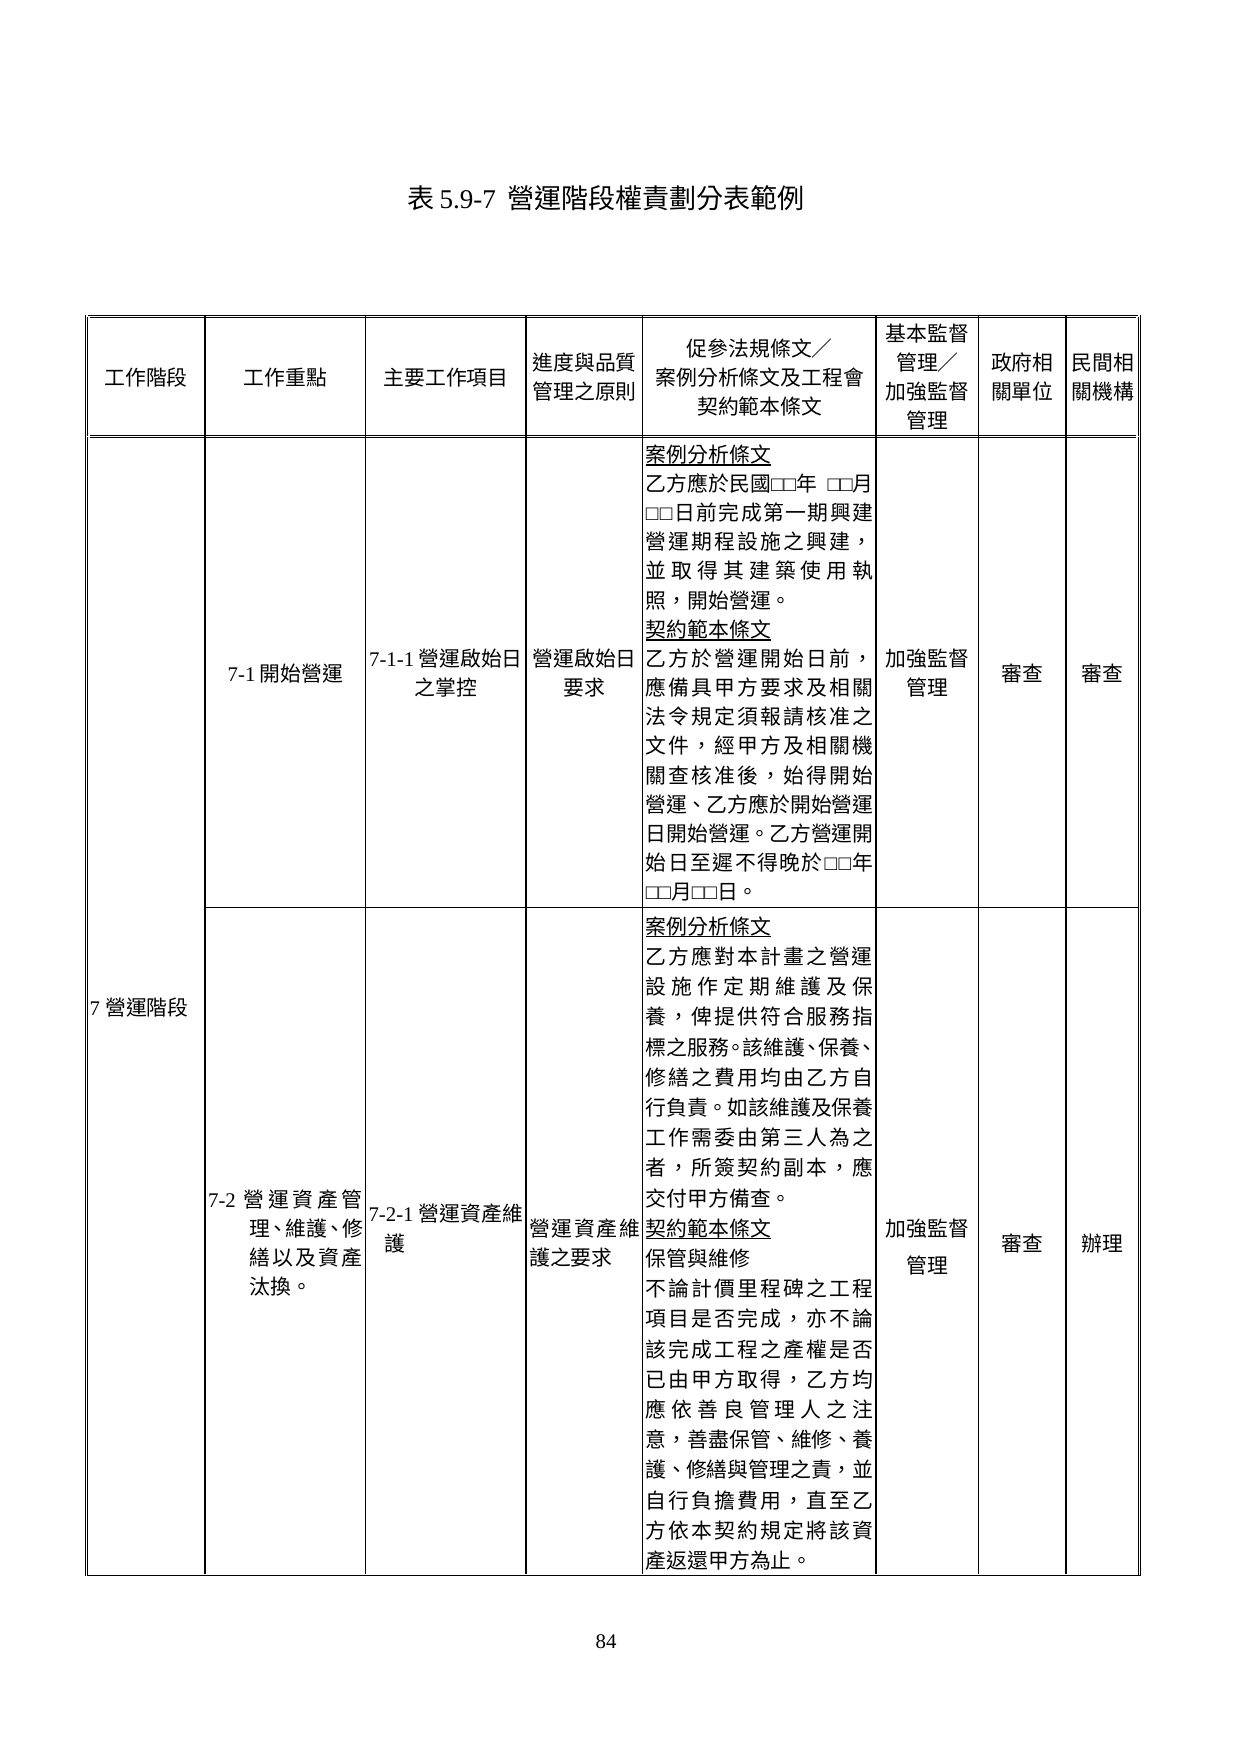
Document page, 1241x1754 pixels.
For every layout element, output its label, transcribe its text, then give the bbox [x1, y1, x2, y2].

table_cell 營運資產維護之要求 [527, 908, 642, 1574]
table_cell 7-1開始營運 [206, 438, 365, 907]
table_cell 民間相關機構 [1067, 315, 1139, 435]
table_cell 加強監督管理 [877, 908, 978, 1574]
table_cell 案例分析條文 乙方應於民國□□年 □□月□□日前完成第一期興建營運期程設施之興建，並取得其建築使用執照，開始營運。 契約範本條文 乙方於營運開始日前，應備具甲方要求及相關法令規定須報請核准之文件，經甲方及相關機關查核准後，始得開始營運、乙方應於開始營運日開始營運。乙方營運開始日至遲不得晚於□□年 □□月□□日。 [643, 438, 875, 907]
table_cell 7-1-1營運啟始日之掌控 [366, 438, 525, 907]
table_cell 審查 [979, 908, 1065, 1574]
table_cell 7-2-1營運資產維護 [366, 908, 525, 1574]
table_cell 政府相關單位 [979, 318, 1065, 435]
table_cell 辦理 [1067, 908, 1138, 1574]
table_cell 7-2營運資產管理、維護、修繕以及資產汰換。 [206, 908, 365, 1574]
table_cell 工作重點 [206, 318, 365, 435]
table_cell 7 營運階段 [88, 435, 204, 1574]
table_cell 進度與品質管理之原則 [527, 318, 642, 435]
table_cell 工作階段 [86, 315, 204, 435]
table_cell 基本監督管理／ 加強監督管理 [877, 318, 978, 435]
table_cell 主要工作項目 [366, 318, 525, 435]
text 表5.9-7 營運階段權責劃分表範例 [89, 177, 1123, 216]
table_cell 審查 [1067, 435, 1138, 907]
table_header [86, 216, 1139, 315]
table_cell 促參法規條文／ 案例分析條文及工程會契約範本條文 [643, 318, 875, 435]
table_cell 營運啟始日要求 [527, 438, 642, 907]
table_cell 案例分析條文 乙方應對本計畫之營運設施作定期維護及保養，俾提供符合服務指標之服務。該維護、保養、修繕之費用均由乙方自行負責。如該維護及保養工作需委由第三人為之者，所簽契約副本，應交付甲方備查。 契約範本條文 保管與維修 不論計價里程碑之工程項目是否完成，亦不論該完成工程之產權是否已由甲方取得，乙方均應依善良管理人之注意，善盡保管、維修、養護、修繕與管理之責，並自行負擔費用，直至乙方依本契約規定將該資產返還甲方為止。 [643, 908, 875, 1574]
table_cell 審查 [979, 438, 1065, 907]
table_cell 加強監督管理 [877, 438, 978, 907]
